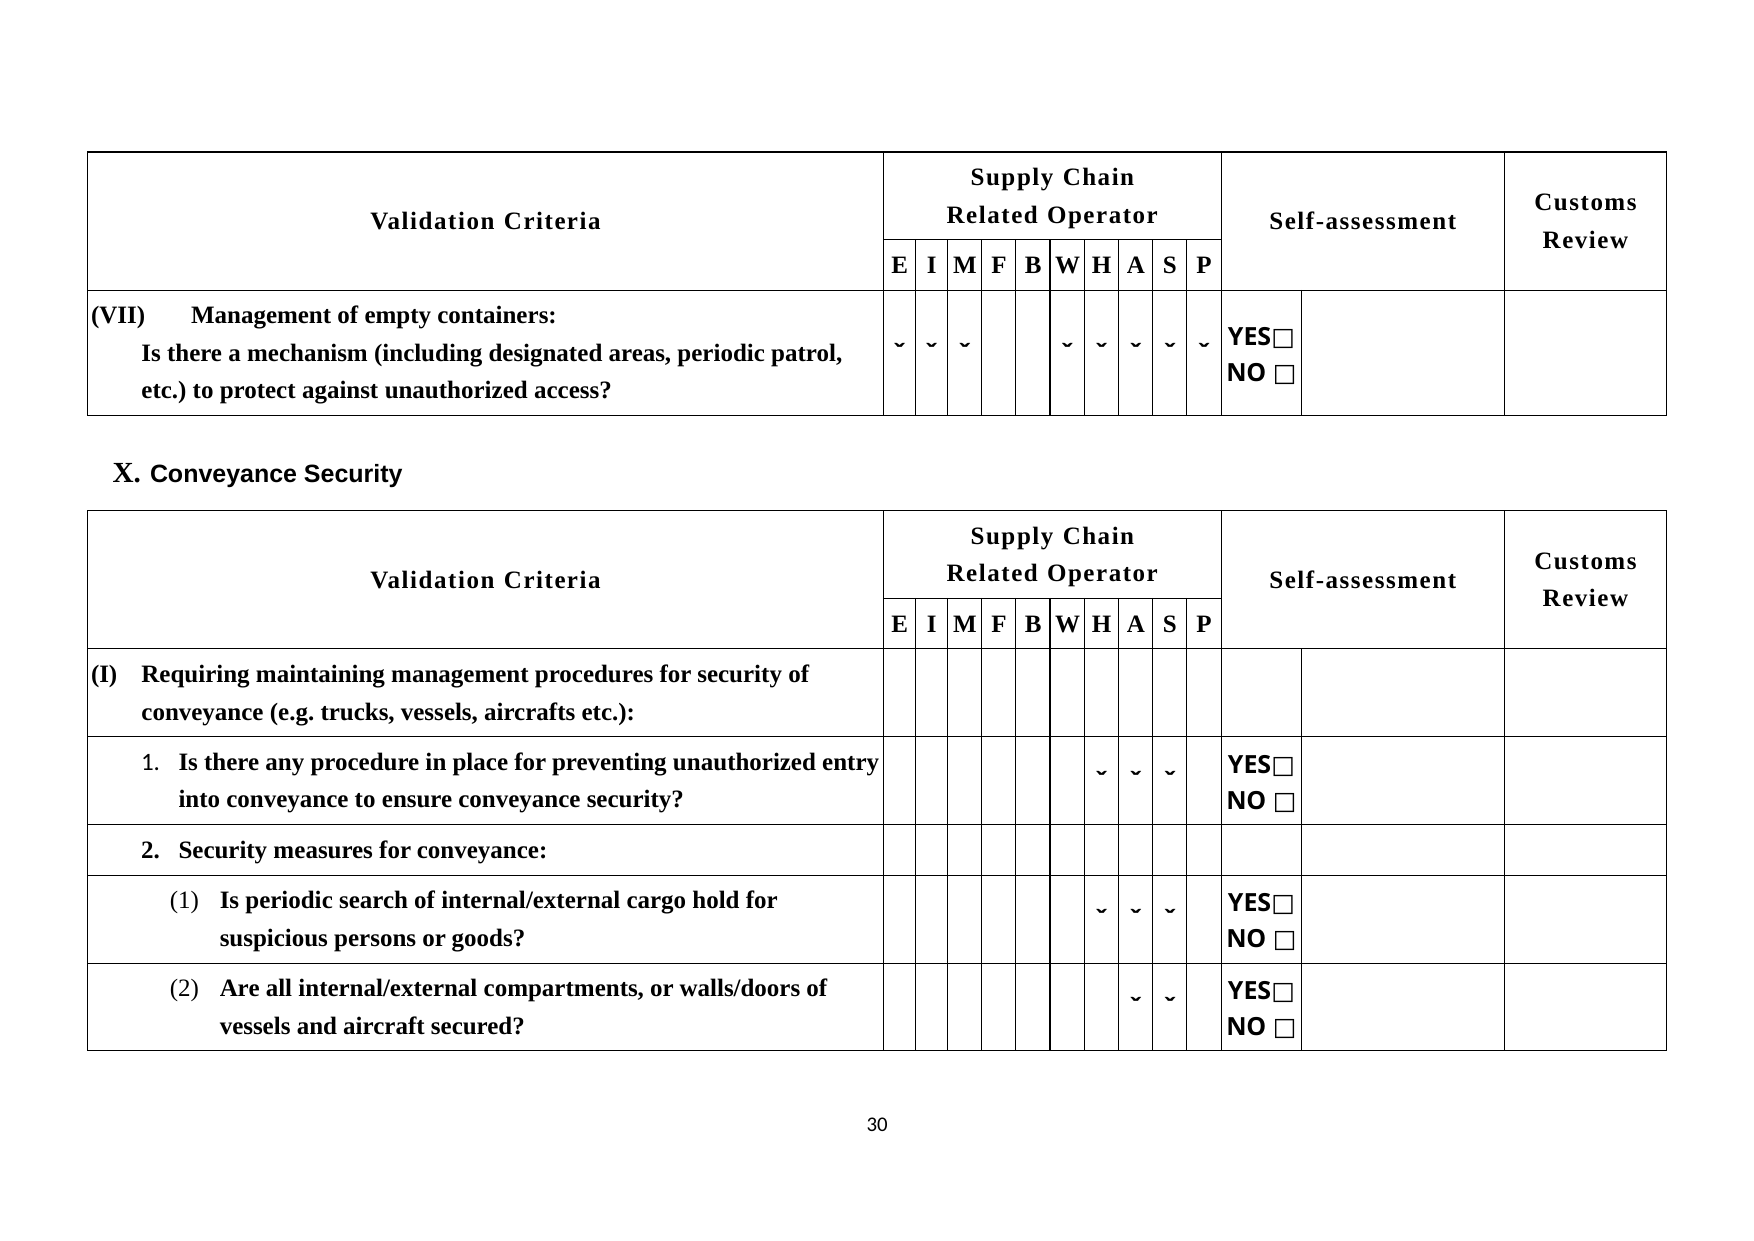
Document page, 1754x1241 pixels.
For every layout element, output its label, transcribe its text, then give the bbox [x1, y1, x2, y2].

table_cell [948, 876, 981, 962]
table_cell YES□ NO □ [1222, 737, 1301, 824]
table_cell H [1085, 599, 1118, 648]
table_cell A [1119, 599, 1152, 648]
table_cell [1016, 964, 1049, 1050]
table_cell ˇ [1085, 291, 1118, 415]
table_cell A [1119, 240, 1152, 290]
table_cell YES□ NO □ [1222, 964, 1301, 1050]
table_cell [1051, 649, 1084, 736]
table_cell [1119, 649, 1152, 736]
table_cell ˇ [1153, 737, 1186, 824]
table_cell [1085, 649, 1118, 736]
table_cell [1187, 876, 1221, 962]
table_cell [1222, 825, 1301, 874]
table_cell [1302, 291, 1504, 415]
table_cell S [1153, 599, 1186, 648]
table_cell [982, 825, 1015, 874]
table_cell ˇ [1153, 291, 1186, 415]
table_cell ˇ [1153, 876, 1186, 962]
table_cell E [884, 599, 915, 648]
table_cell [982, 964, 1015, 1050]
table_cell [1016, 649, 1049, 736]
table_cell [884, 737, 915, 824]
table_cell [1302, 649, 1504, 736]
table_header Customs Review [1505, 153, 1666, 290]
table_cell [1302, 964, 1504, 1050]
table_cell [1153, 825, 1186, 874]
table_cell [1187, 649, 1221, 736]
table_cell [1505, 964, 1666, 1050]
table_cell ˇ [1119, 876, 1152, 962]
table_cell Is there any procedure in place for preventing unauthorized entry into conveyance to ensure conveyance security? [88, 737, 883, 824]
table_cell M [948, 240, 981, 290]
table_cell Management of empty containers: Is there a mechanism (including designated areas, periodic patrol, etc.) to protect against unauthorized access? [88, 291, 883, 415]
table_cell [1302, 825, 1504, 874]
table_cell [1302, 876, 1504, 962]
table_cell F [982, 599, 1015, 648]
table_cell YES□ NO □ [1222, 291, 1301, 415]
table_cell [1016, 825, 1049, 874]
table_cell [1505, 649, 1666, 736]
table_cell [1222, 649, 1301, 736]
table_cell [1051, 964, 1084, 1050]
table_cell [884, 649, 915, 736]
table_cell E [884, 240, 915, 290]
table_cell YES□ NO □ [1222, 876, 1301, 962]
table_cell ˇ [1119, 291, 1152, 415]
table_cell [1505, 876, 1666, 962]
table_header Customs Review [1505, 511, 1666, 648]
table_header Validation Criteria [88, 153, 883, 290]
table_cell B [1016, 240, 1049, 290]
table_cell ˇ [1187, 291, 1221, 415]
table_cell [884, 964, 915, 1050]
table_cell [982, 876, 1015, 962]
table_cell [1187, 737, 1221, 824]
table_cell [1051, 876, 1084, 962]
table_cell F [982, 240, 1015, 290]
table_cell [1051, 737, 1084, 824]
table_cell [1016, 737, 1049, 824]
table_cell ˇ [1051, 291, 1084, 415]
table_cell B [1016, 599, 1049, 648]
table_cell [1153, 649, 1186, 736]
table_cell [916, 825, 947, 874]
table_cell [916, 649, 947, 736]
table_cell S [1153, 240, 1186, 290]
table_cell [884, 876, 915, 962]
table_cell ˇ [1153, 964, 1186, 1050]
table_cell ˇ [948, 291, 981, 415]
table_cell I [916, 599, 947, 648]
table_cell [982, 291, 1015, 415]
table_cell [948, 649, 981, 736]
table_cell [1085, 825, 1118, 874]
table_cell ˇ [916, 291, 947, 415]
table_cell H [1085, 240, 1118, 290]
table_cell [916, 737, 947, 824]
table_cell [916, 876, 947, 962]
table_cell P [1187, 240, 1221, 290]
table_cell [1505, 737, 1666, 824]
table_cell Security measures for conveyance: [88, 825, 883, 874]
table_cell [1187, 964, 1221, 1050]
table_cell Are all internal/external compartments, or walls/doors of vessels and aircraft secured? [88, 964, 883, 1050]
table_cell ˇ [1119, 964, 1152, 1050]
table_cell [1085, 964, 1118, 1050]
table_cell [884, 825, 915, 874]
table_cell ˇ [884, 291, 915, 415]
table_cell [948, 737, 981, 824]
table_cell W [1051, 599, 1084, 648]
table_cell [982, 737, 1015, 824]
table_cell [1016, 291, 1049, 415]
table_cell M [948, 599, 981, 648]
table_cell Requiring maintaining management procedures for security of conveyance (e.g. trucks, vessels, aircrafts etc.): [88, 649, 883, 736]
table_header Validation Criteria [88, 511, 883, 648]
table_header Supply Chain Related Operator [884, 153, 1221, 239]
table_header Supply Chain Related Operator [884, 511, 1221, 598]
table_cell I [916, 240, 947, 290]
table_cell [1505, 825, 1666, 874]
table_cell [1302, 737, 1504, 824]
table_cell ˇ [1085, 876, 1118, 962]
table_header Self-assessment [1222, 511, 1504, 648]
table_cell [1119, 825, 1152, 874]
table_cell [982, 649, 1015, 736]
table_cell [948, 964, 981, 1050]
table_cell [1187, 825, 1221, 874]
table_cell Is periodic search of internal/external cargo hold for suspicious persons or goods? [88, 876, 883, 962]
table_cell [1505, 291, 1666, 415]
table_cell ˇ [1085, 737, 1118, 824]
table_cell W [1051, 240, 1084, 290]
table_cell [948, 825, 981, 874]
table_cell P [1187, 599, 1221, 648]
table_cell [916, 964, 947, 1050]
table_cell [1016, 876, 1049, 962]
subtitle Conveyance Security [112, 454, 1642, 491]
table_header Self-assessment [1222, 153, 1504, 290]
table_cell [1051, 825, 1084, 874]
table_cell ˇ [1119, 737, 1152, 824]
